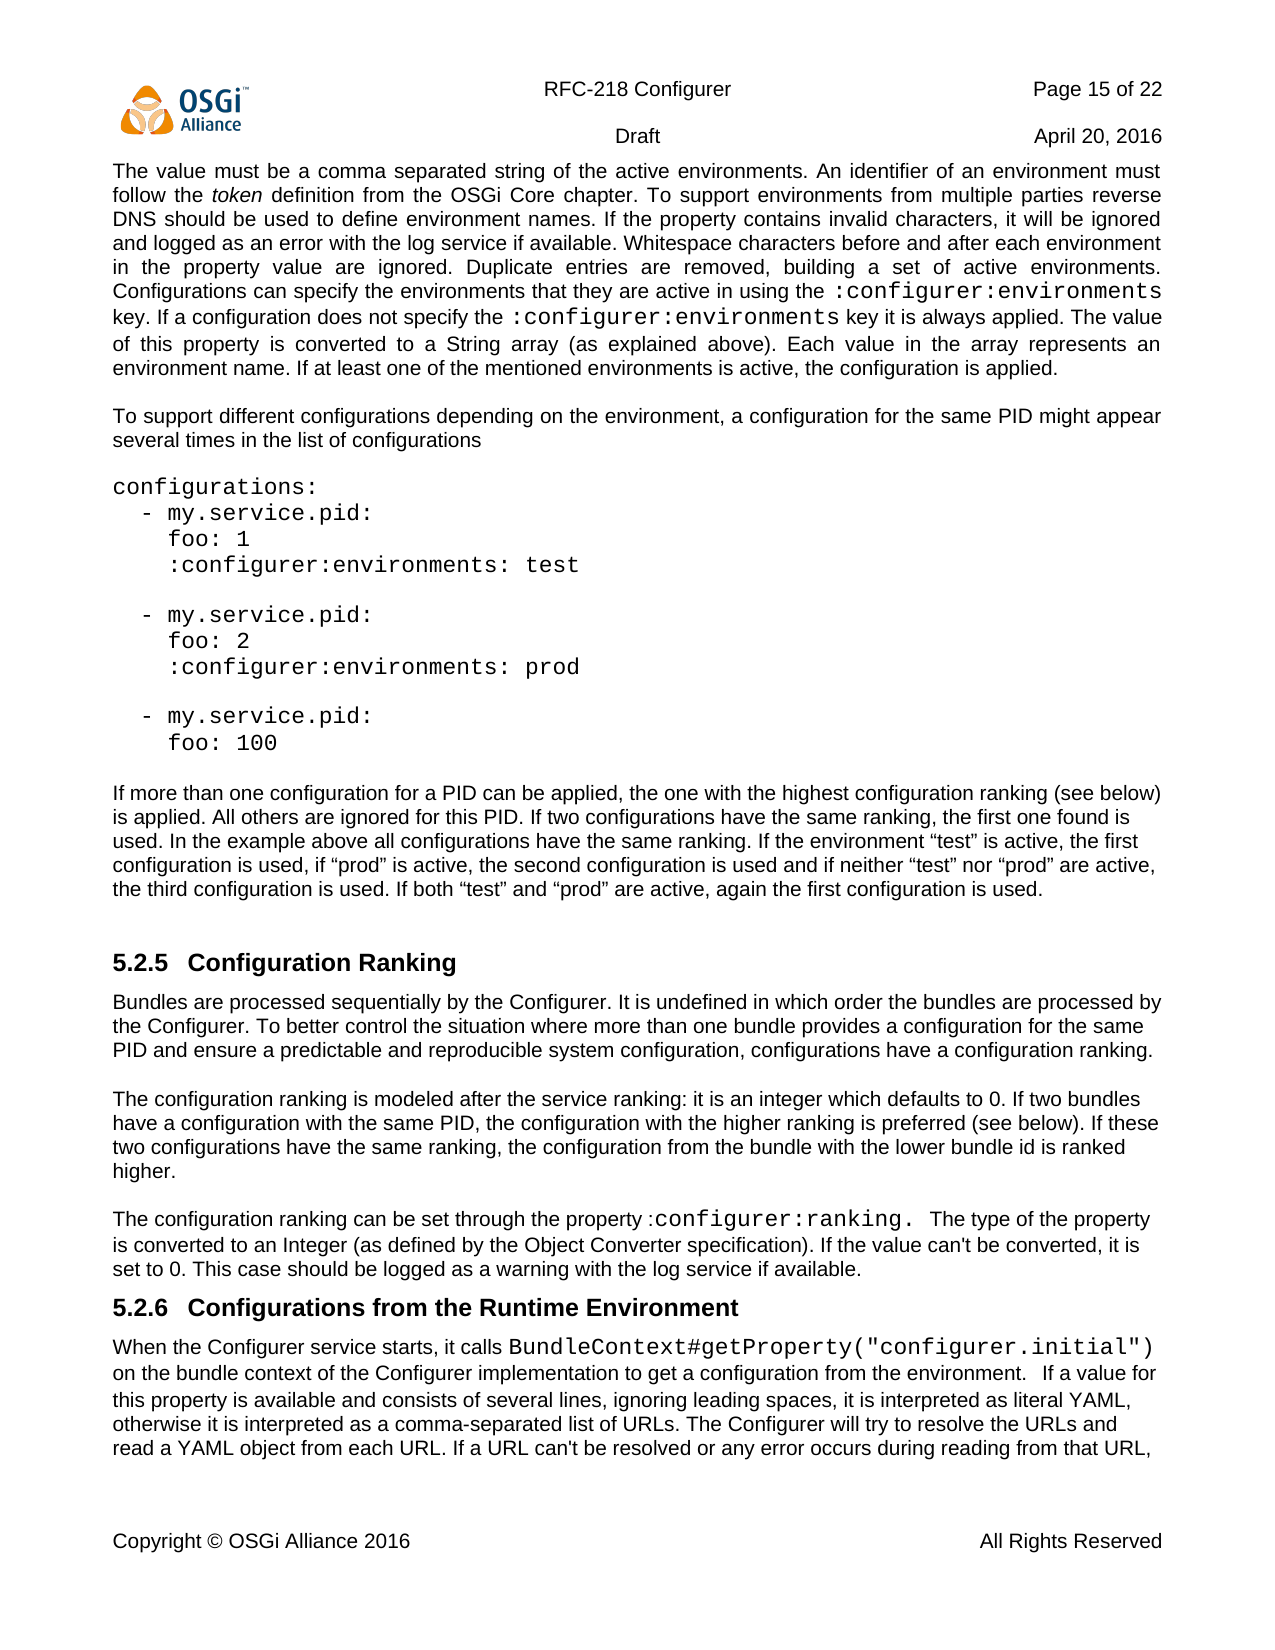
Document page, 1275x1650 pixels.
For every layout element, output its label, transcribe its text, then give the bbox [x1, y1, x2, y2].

subtitle Configuration Ranking [112, 948, 1162, 977]
text Bundles are processed sequentially by the Configurer. It is undefined in which order the bundles are processed by the Configurer. To better control the situation where more than one bundle provides a configuration for the same PID and ensure a predictable and reproducible system configuration, configurations have a configuration ranking. [112, 990, 1162, 1062]
text - my.service.pid: foo: 2 :configurer:environments: prod [112, 603, 1162, 705]
text To support different configurations depending on the environment, a configuration for the same PID might appear several times in the list of configurations [112, 403, 1162, 451]
text The value must be a comma separated string of the active environments. An identifier of an environment must follow the token definition from the OSGi Core chapter. To support environments from multiple parties reverse DNS should be used to define environment names. If the property contains invalid characters, it will be ignored and logged as an error with the log service if available. Whitespace characters before and after each environment in the property value are ignored. Duplicate entries are removed, building a set of active environments. Configurations can specify the environments that they are active in using the :configurer:environments key. If a configuration does not specify the :configurer:environments key it is always applied. The value of this property is converted to a String array (as explained above). Each value in the array represents an environment name. If at least one of the mentioned environments is active, the configuration is applied. [112, 159, 1162, 379]
text The configuration ranking is modeled after the service ranking: it is an integer which defaults to 0. If two bundles have a configuration with the same PID, the configuration with the higher ranking is preferred (see below). If these two configurations have the same ranking, the configuration from the bundle with the lower bundle id is ranked higher. The configuration ranking can be set through the property :configurer:ranking. The type of the property is converted to an Integer (as defined by the Object Converter specification). If the value can't be converted, it is set to 0. This case should be logged as a warning with the log service if available. [112, 1087, 1162, 1281]
text - my.service.pid: foo: 100 [112, 705, 1162, 781]
subtitle Configurations from the Runtime Environment [112, 1293, 1162, 1322]
picture [113, 78, 257, 142]
text configurations: - my.service.pid: foo: 1 :configurer:environments: test [112, 475, 1162, 579]
text If more than one configuration for a PID can be applied, the one with the highest configuration ranking (see below) is applied. All others are ignored for this PID. If two configurations have the same ranking, the first one found is used. In the example above all configurations have the same ranking. If the environment “test” is active, the first configuration is used, if “prod” is active, the second configuration is used and if neither “test” nor “prod” are active, the third configuration is used. If both “test” and “prod” are active, again the first configuration is used. [112, 781, 1162, 924]
text When the Configurer service starts, it calls BundleContext#getProperty("configurer.initial") on the bundle context of the Configurer implementation to get a configuration from the environment. If a value for this property is available and consists of several lines, ignoring leading spaces, it is interpreted as literal YAML, otherwise it is interpreted as a comma-separated list of URLs. The Configurer will try to resolve the URLs and read a YAML object from each URL. If a URL can't be resolved or any error occurs during reading from that URL, [112, 1334, 1162, 1459]
